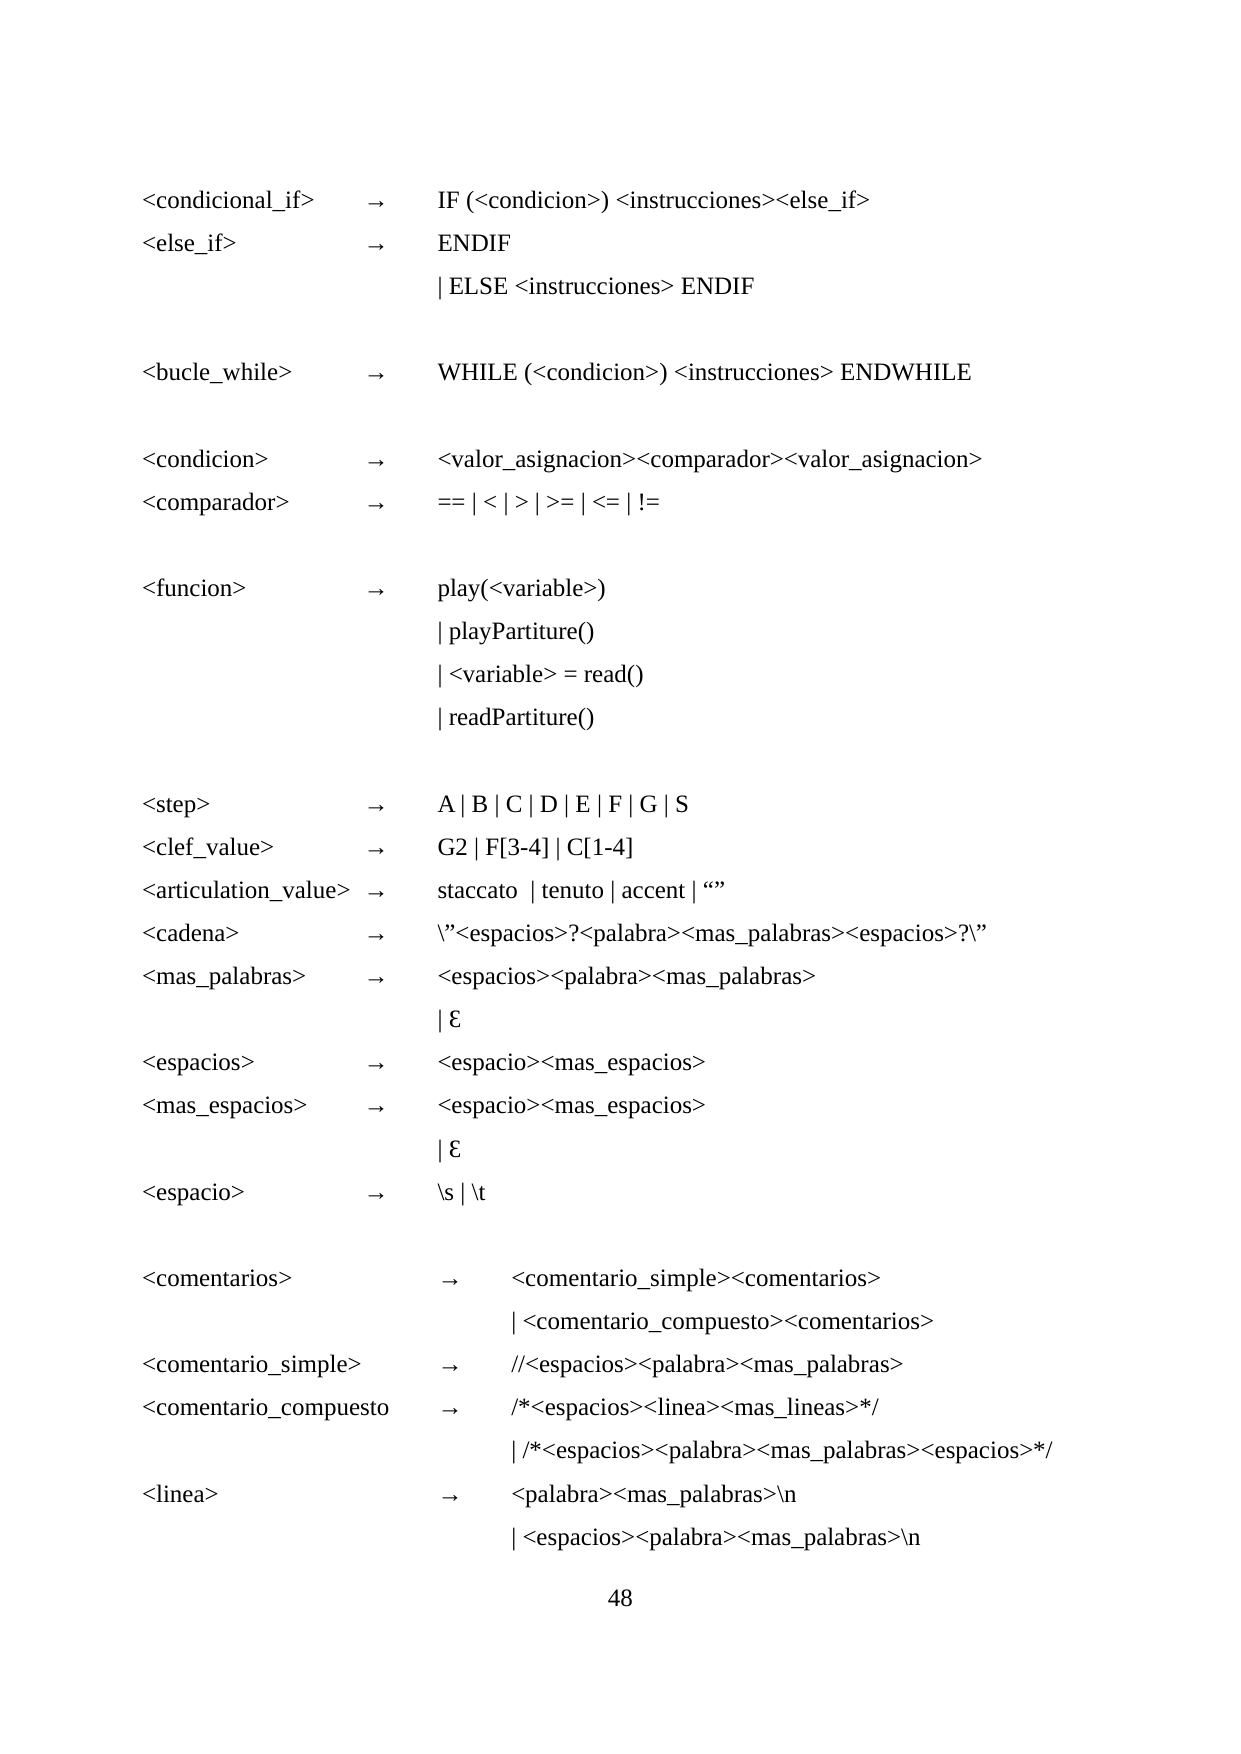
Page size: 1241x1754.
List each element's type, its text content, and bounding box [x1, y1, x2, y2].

text <mas_espacios> → <espacio><mas_espacios> [142, 1091, 1098, 1119]
text <funcion> → play(<variable>) [142, 573, 1098, 602]
text <comentarios> → <comentario_simple><comentarios> [142, 1263, 1098, 1292]
text <comentario_simple> → //<espacios><palabra><mas_palabras> [142, 1349, 1098, 1378]
text | /*<espacios><palabra><mas_palabras><espacios>*/ [142, 1436, 1098, 1464]
text <condicion> → <valor_asignacion><comparador><valor_asignacion> [142, 444, 1098, 472]
text <else_if> → ENDIF [142, 228, 1098, 257]
text | <espacios><palabra><mas_palabras>\n [142, 1522, 1098, 1551]
text <condicional_if> → IF (<condicion>) <instrucciones><else_if> [142, 185, 1098, 214]
text <espacio> → \s | \t [142, 1177, 1098, 1206]
text <comparador> → == | < | > | >= | <= | != [142, 487, 1098, 516]
text | Ɛ [142, 1004, 1098, 1033]
text <articulation_value> → staccato | tenuto | accent | “” [142, 875, 1098, 904]
text | Ɛ [142, 1134, 1098, 1162]
text | <variable> = read() [142, 659, 1098, 688]
text <bucle_while> → WHILE (<condicion>) <instrucciones> ENDWHILE [142, 357, 1098, 386]
text | <comentario_compuesto><comentarios> [142, 1306, 1098, 1335]
text <espacios> → <espacio><mas_espacios> [142, 1047, 1098, 1076]
text | readPartiture() [142, 702, 1098, 731]
text | ELSE <instrucciones> ENDIF [142, 271, 1098, 300]
text <step> → A | B | C | D | E | F | G | S [142, 789, 1098, 817]
text <comentario_compuesto → /*<espacios><linea><mas_lineas>*/ [142, 1392, 1098, 1421]
text <linea> → <palabra><mas_palabras>\n [142, 1479, 1098, 1507]
text <cadena> → \”<espacios>?<palabra><mas_palabras><espacios>?\” [142, 918, 1098, 947]
text <mas_palabras> → <espacios><palabra><mas_palabras> [142, 961, 1098, 990]
text | playPartiture() [142, 616, 1098, 645]
text <clef_value> → G2 | F[3-4] | C[1-4] [142, 832, 1098, 861]
